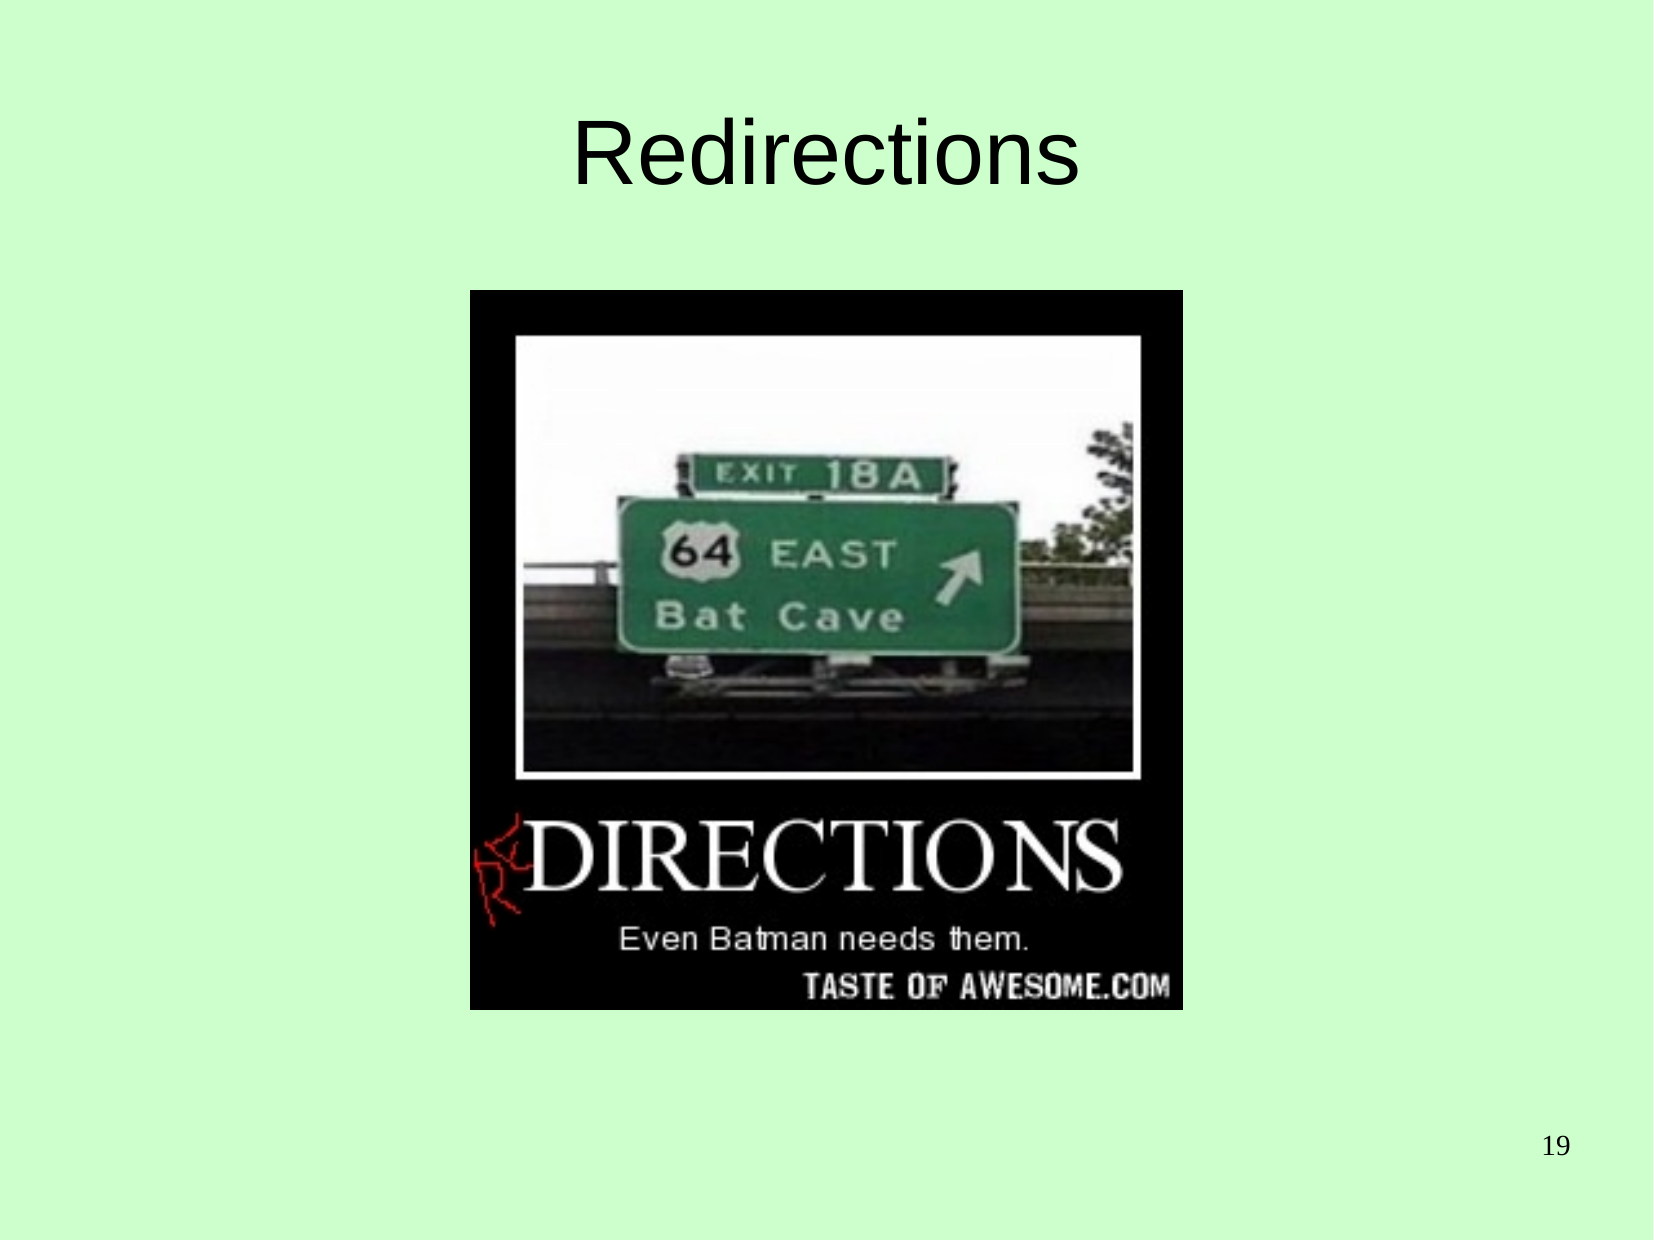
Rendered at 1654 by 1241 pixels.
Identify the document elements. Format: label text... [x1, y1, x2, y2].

picture [470, 290, 1183, 1010]
title Redirections [82, 49, 1571, 257]
